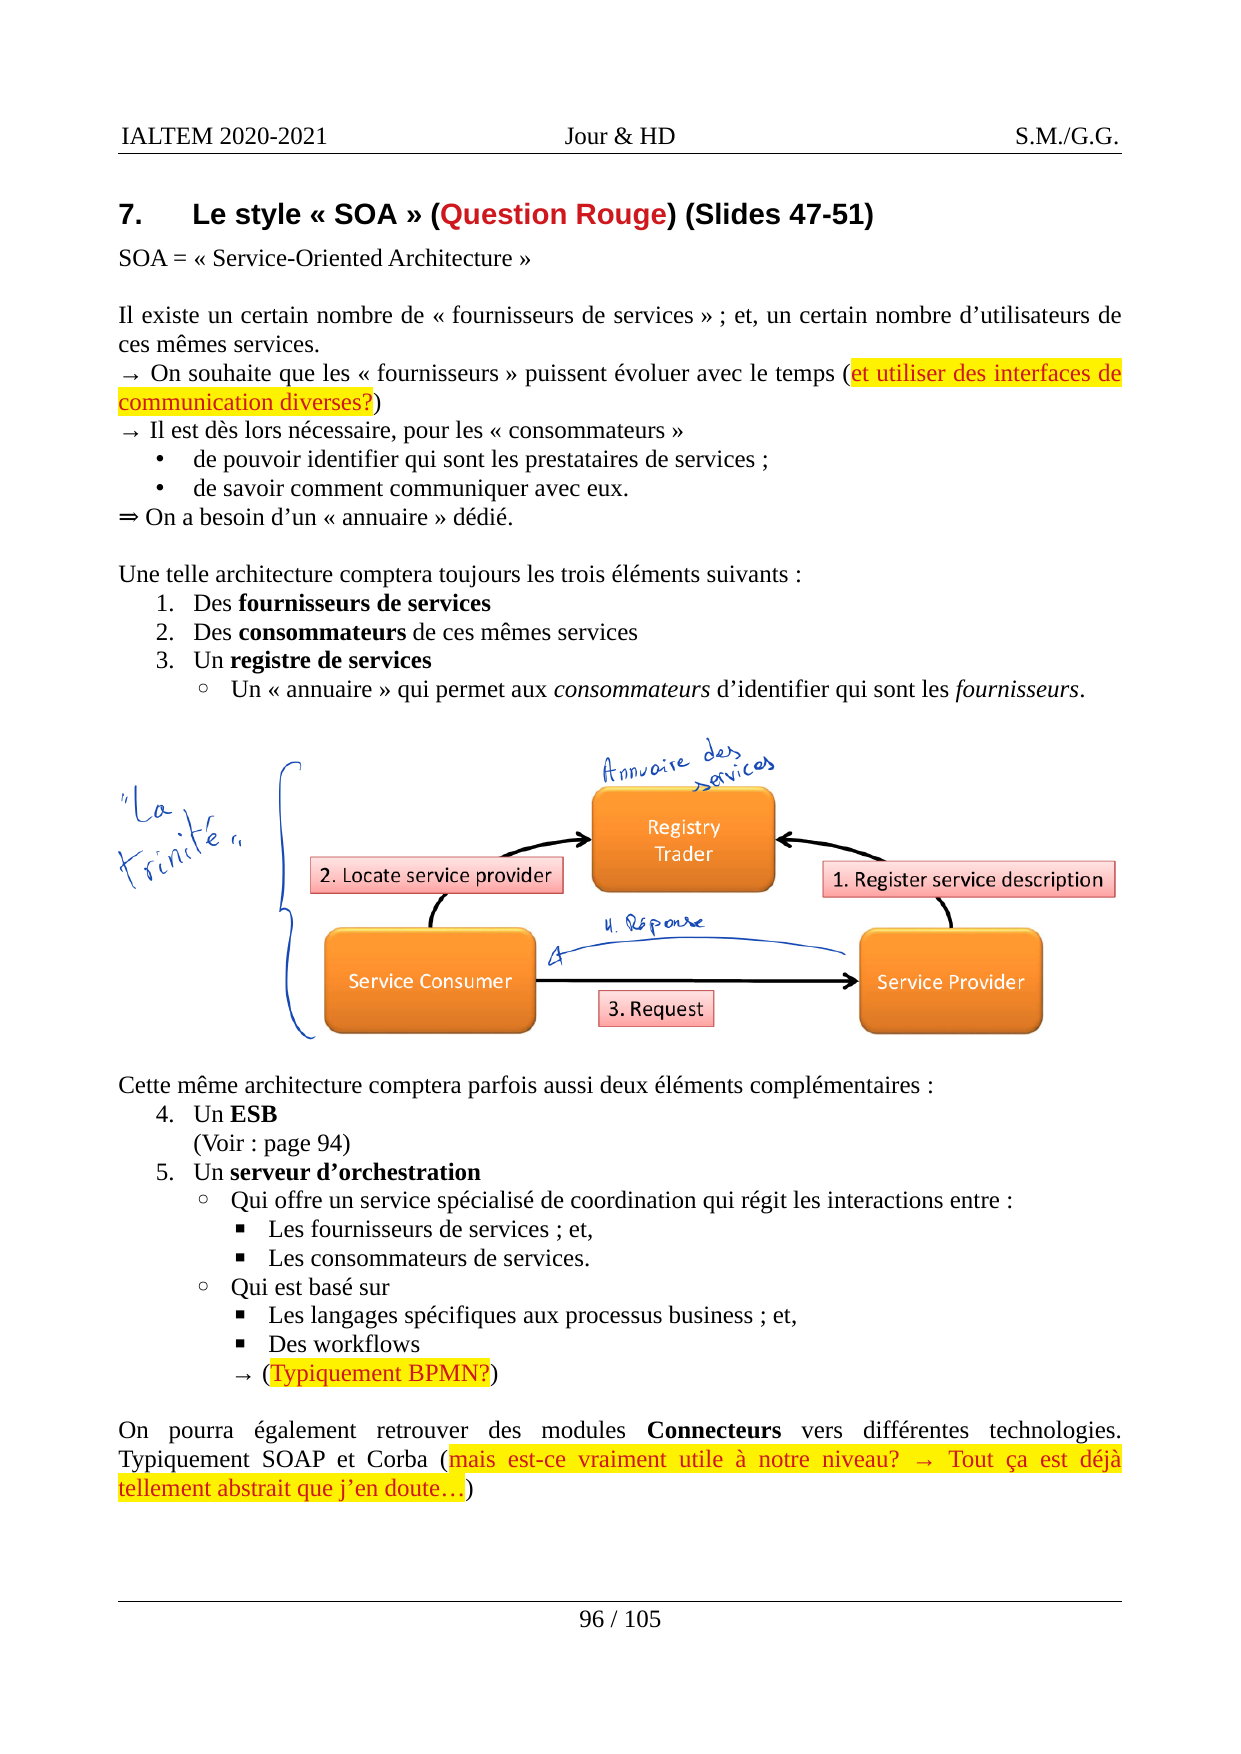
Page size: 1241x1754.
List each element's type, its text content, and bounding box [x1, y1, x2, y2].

text SOA = « Service-Oriented Architecture » [118, 243, 1122, 272]
list Un ESB (Voir : page 94) [156, 1099, 1122, 1157]
list Qui est basé sur [193, 1272, 1122, 1300]
text → On souhaite que les « fournisseurs » puissent évoluer avec le temps (et utiliser des interfaces de communication diverses?) [118, 358, 1122, 416]
list Des consommateurs de ces mêmes services [156, 617, 1122, 646]
list Un serveur d’orchestration [156, 1157, 1122, 1185]
text Une telle architecture comptera toujours les trois éléments suivants : [118, 559, 1122, 588]
list Les langages spécifiques aux processus business ; et, [231, 1300, 1122, 1329]
picture [118, 731, 1123, 1042]
text ⇒ On a besoin d’un « annuaire » dédié. [118, 502, 1122, 531]
list Un « annuaire » qui permet aux consommateurs d’identifier qui sont les fournisseurs. [193, 674, 1122, 703]
list Des fournisseurs de services [156, 588, 1122, 617]
list Les consommateurs de services. [231, 1243, 1122, 1272]
list de pouvoir identifier qui sont les prestataires de services ; [156, 444, 1122, 473]
text On pourra également retrouver des modules Connecteurs vers différentes technologies. Typiquement SOAP et Corba (mais est-ce vraiment utile à notre niveau? → Tout ça est déjà tellement abstrait que j’en doute…) [118, 1415, 1122, 1502]
list Les fournisseurs de services ; et, [231, 1214, 1122, 1243]
text → Il est dès lors nécessaire, pour les « consommateurs » [118, 416, 1122, 444]
list → (Typiquement BPMN?) [193, 1358, 1122, 1387]
list Des workflows [231, 1329, 1122, 1358]
subtitle Le style « SOA » (Question Rouge) (Slides 47-51) [118, 197, 1122, 231]
text Cette même architecture comptera parfois aussi deux éléments complémentaires : [118, 1070, 1122, 1099]
list de savoir comment communiquer avec eux. [156, 473, 1122, 502]
text Il existe un certain nombre de « fournisseurs de services » ; et, un certain nombre d’utilisateurs de ces mêmes services. [118, 301, 1122, 358]
list Qui offre un service spécialisé de coordination qui régit les interactions entre : [193, 1185, 1122, 1214]
list Un registre de services [156, 646, 1122, 674]
